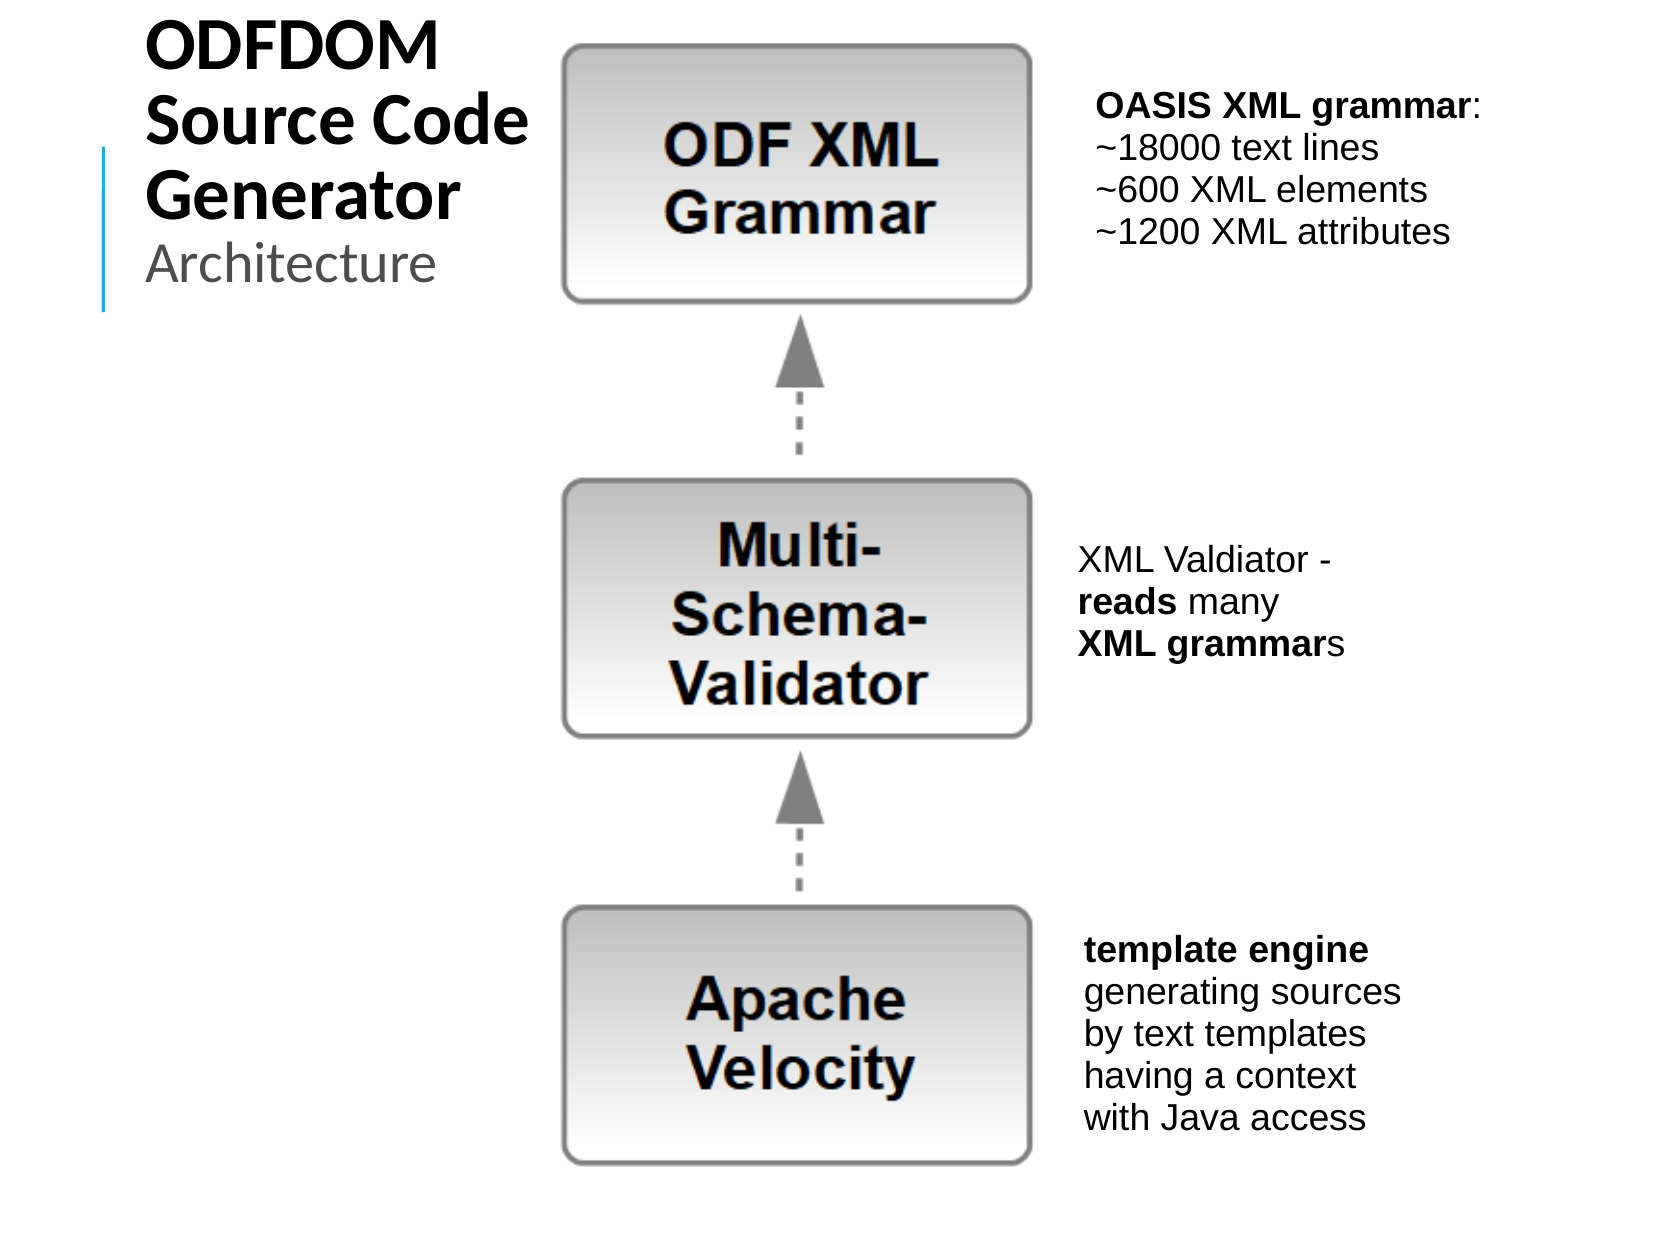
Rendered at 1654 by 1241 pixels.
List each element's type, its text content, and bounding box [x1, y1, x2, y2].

text_box XML Valdiator - reads many XML grammars [1062, 531, 1489, 673]
picture [542, 13, 1052, 1182]
title ODFDOM Source Code Generator Architecture [145, 13, 542, 297]
title ODFDOM Source Code Generator Architecture [1052, 13, 1388, 297]
text_box OASIS XML grammar: ~18000 text lines ~600 XML elements ~1200 XML attributes [1080, 76, 1542, 260]
text_box template engine generating sources by text templates having a context with Java access [1068, 921, 1424, 1147]
